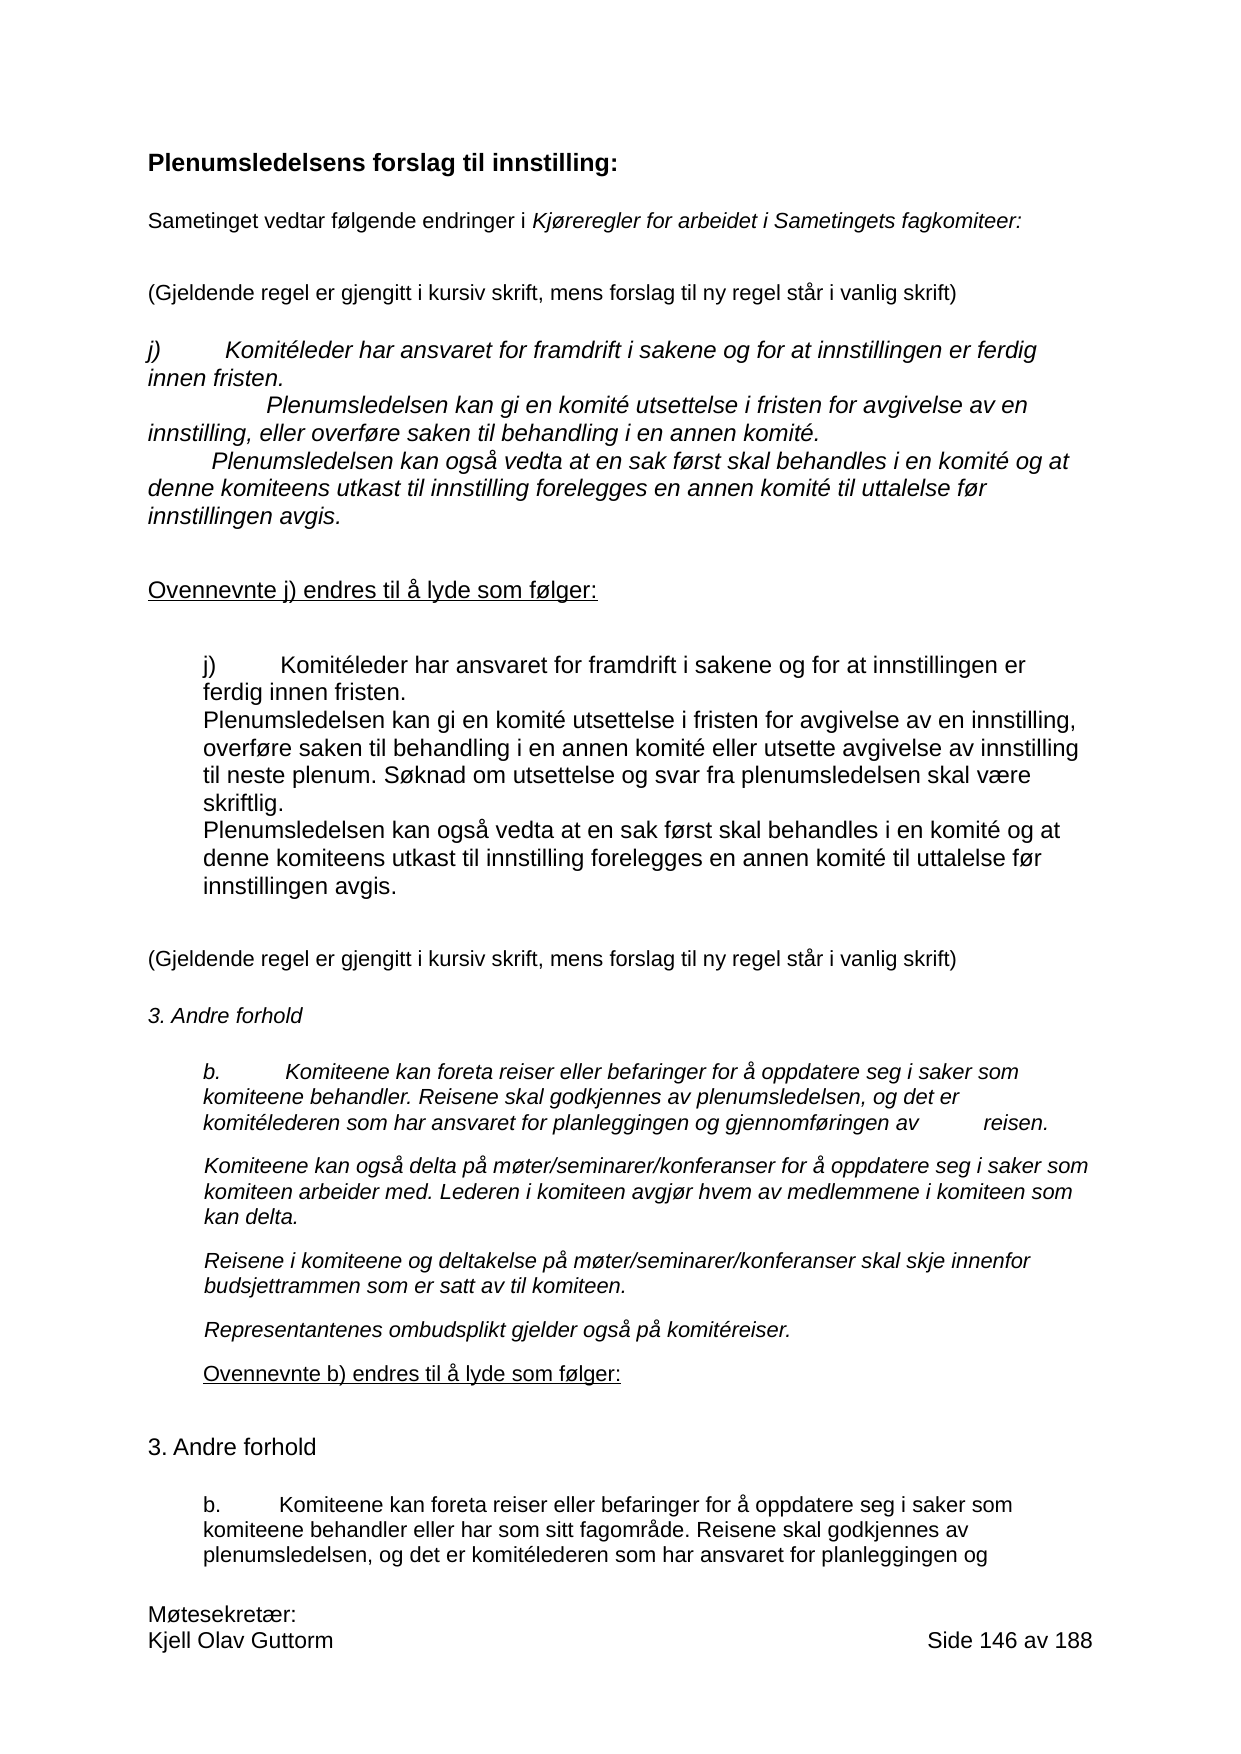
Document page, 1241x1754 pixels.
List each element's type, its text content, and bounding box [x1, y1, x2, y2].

table_header Plenumsledelsens forslag til innstilling: Sametinget vedtar følgende endringer i Kjøreregler for arbeidet i Sametingets fagkomiteer: (Gjeldende regel er gjengitt i kursiv skrift, mens forslag til ny regel står i vanlig skrift) j) Komitéleder har ansvaret for framdrift i sakene og for at innstillingen er ferdig innen fristen. Plenumsledelsen kan gi en komité utsettelse i fristen for avgivelse av en innstilling, eller overføre saken til behandling i en annen komité. Plenumsledelsen kan også vedta at en sak først skal behandles i en komité og at denne komiteens utkast til innstilling forelegges en annen komité til uttalelse før innstillingen avgis. Ovennevnte j) endres til å lyde som følger: j) Komitéleder har ansvaret for framdrift i sakene og for at innstillingen er ferdig innen fristen. Plenumsledelsen kan gi en komité utsettelse i fristen for avgivelse av en innstilling, overføre saken til behandling i en annen komité eller utsette avgivelse av innstilling til neste plenum. Søknad om utsettelse og svar fra plenumsledelsen skal være skriftlig. Plenumsledelsen kan også vedta at en sak først skal behandles i en komité og at denne komiteens utkast til innstilling forelegges en annen komité til uttalelse før innstillingen avgis. (Gjeldende regel er gjengitt i kursiv skrift, mens forslag til ny regel står i vanlig skrift) 3. Andre forhold b. Komiteene kan foreta reiser eller befaringer for å oppdatere seg i saker som komiteene behandler. Reisene skal godkjennes av plenumsledelsen, og det er komitélederen som har ansvaret for planleggingen og gjennomføringen av reisen. Komiteene kan også delta på møter/seminarer/konferanser for å oppdatere seg i saker som komiteen arbeider med. Lederen i komiteen avgjør hvem av medlemmene i komiteen som kan delta. Reisene i komiteene og deltakelse på møter/seminarer/konferanser skal skje innenfor budsjettrammen som er satt av til komiteen. Representantenes ombudsplikt gjelder også på komitéreiser. Ovennevnte b) endres til å lyde som følger: 3. Andre forhold b. Komiteene kan foreta reiser eller befaringer for å oppdatere seg i saker som komiteene behandler eller har som sitt fagområde. Reisene skal godkjennes av plenumsledelsen, og det er komitélederen som har ansvaret for planleggingen og [136, 148, 1104, 1567]
